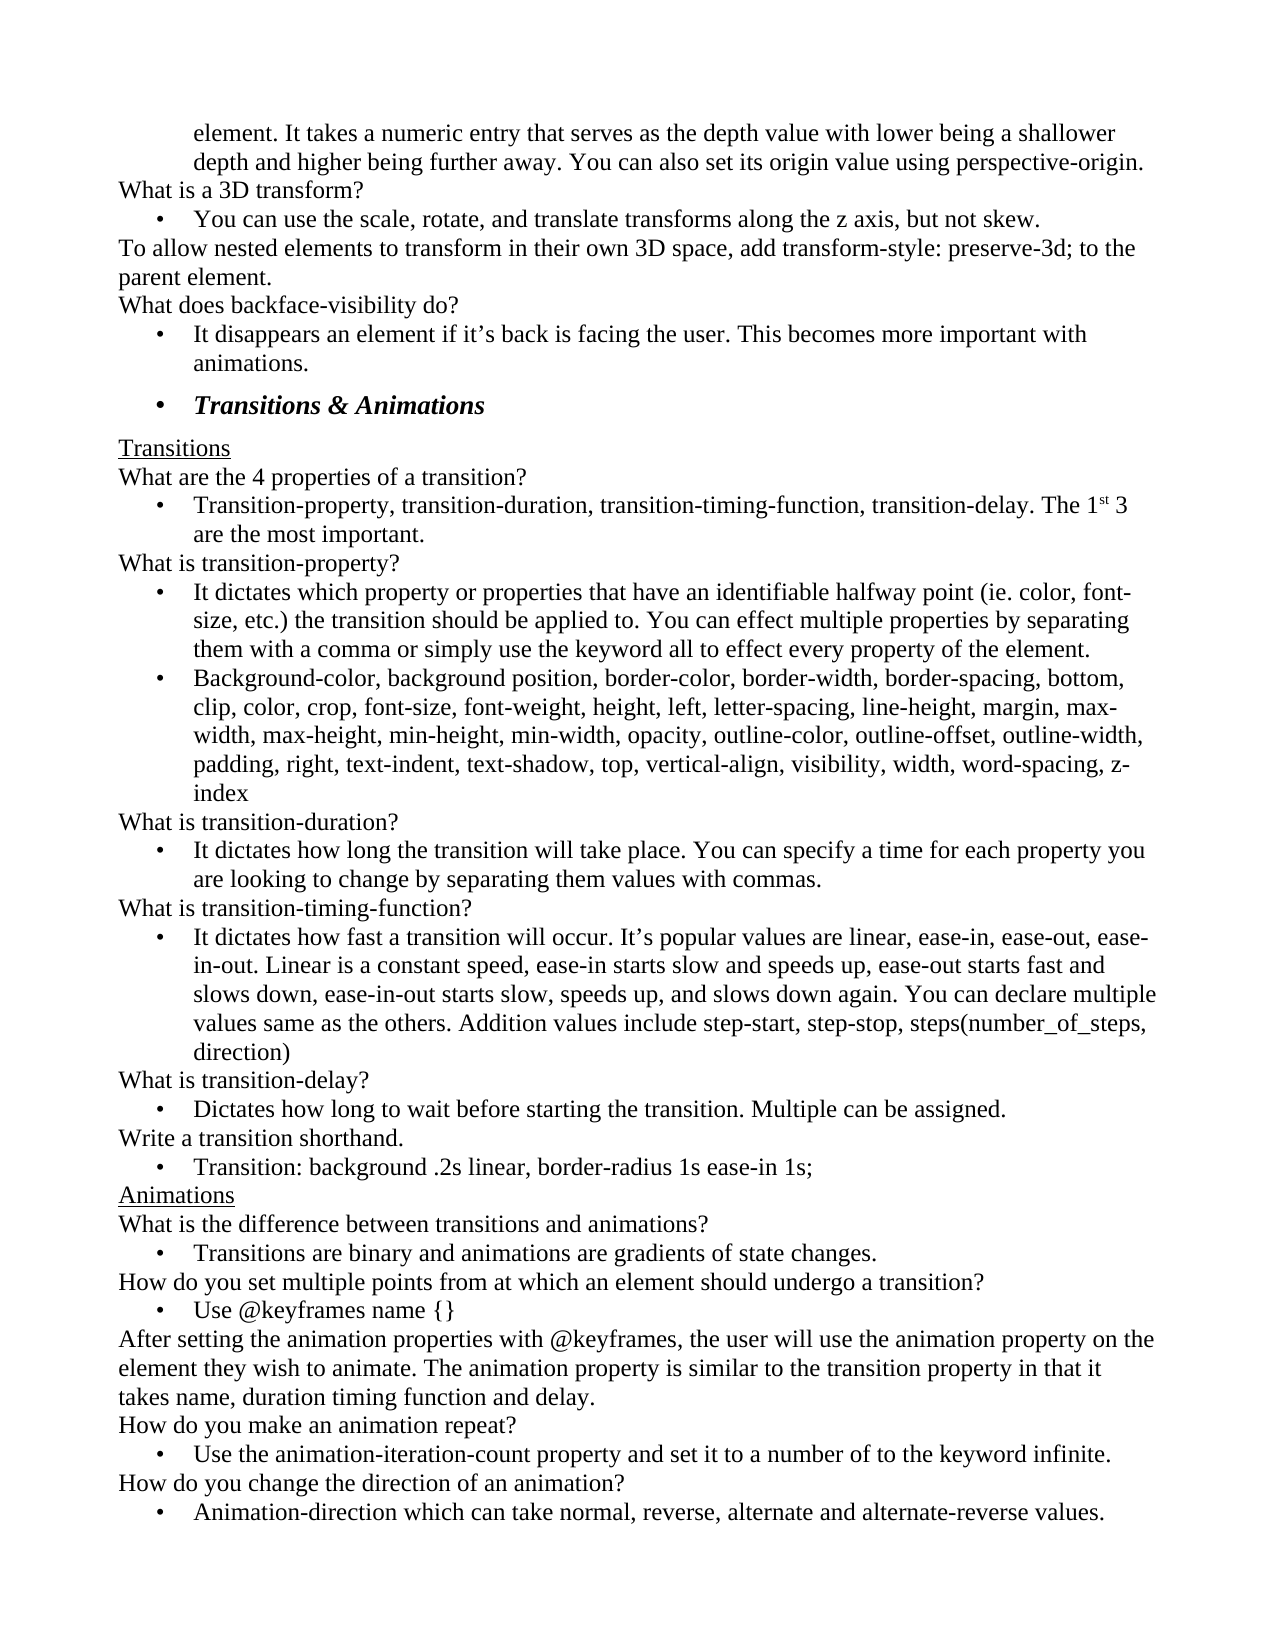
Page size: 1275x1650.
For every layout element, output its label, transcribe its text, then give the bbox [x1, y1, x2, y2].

text What is the difference between transitions and animations? [118, 1209, 1157, 1238]
text What is transition-delay? [118, 1066, 1157, 1094]
text Animations [118, 1181, 1157, 1209]
text After setting the animation properties with @keyframes, the user will use the animation property on the element they wish to animate. The animation property is similar to the transition property in that it takes name, duration timing function and delay. [118, 1324, 1157, 1411]
text To allow nested elements to transform in their own 3D space, add transform-style: preserve-3d; to the parent element. [118, 233, 1157, 291]
list Transition: background .2s linear, border-radius 1s ease-in 1s; [156, 1152, 1157, 1181]
text What does backface-visibility do? [118, 291, 1157, 319]
text Transitions [118, 433, 1157, 462]
list It dictates how long the transition will take place. You can specify a time for each property you are looking to change by separating them values with commas. [156, 836, 1157, 893]
text What is transition-property? [118, 548, 1157, 577]
list Animation-direction which can take normal, reverse, alternate and alternate-reverse values. [156, 1497, 1157, 1526]
text What are the 4 properties of a transition? [118, 462, 1157, 491]
list Transitions & Animations [156, 389, 1157, 421]
list You can use the scale, rotate, and translate transforms along the z axis, but not skew. [156, 204, 1157, 233]
list Transition-property, transition-duration, transition-timing-function, transition-delay. The 1st 3 are the most important. [156, 491, 1157, 548]
list Transitions are binary and animations are gradients of state changes. [156, 1238, 1157, 1267]
list Use the animation-iteration-count property and set it to a number of to the keyword infinite. [156, 1439, 1157, 1468]
list Background-color, background position, border-color, border-width, border-spacing, bottom, clip, color, crop, font-size, font-weight, height, left, letter-spacing, line-height, margin, max-width, max-height, min-height, min-width, opacity, outline-color, outline-offset, outline-width, padding, right, text-indent, text-shadow, top, vertical-align, visibility, width, word-spacing, z-index [156, 663, 1157, 807]
list It dictates how fast a transition will occur. It’s popular values are linear, ease-in, ease-out, ease-in-out. Linear is a constant speed, ease-in starts slow and speeds up, ease-out starts fast and slows down, ease-in-out starts slow, speeds up, and slows down again. You can declare multiple values same as the others. Addition values include step-start, step-stop, steps(number_of_steps, direction) [156, 922, 1157, 1066]
text How do you change the direction of an animation? [118, 1468, 1157, 1497]
text How do you set multiple points from at which an element should undergo a transition? [118, 1267, 1157, 1296]
list Use @keyframes name {} [156, 1296, 1157, 1324]
text What is a 3D transform? [118, 176, 1157, 204]
text What is transition-timing-function? [118, 893, 1157, 922]
list Dictates how long to wait before starting the transition. Multiple can be assigned. [156, 1094, 1157, 1123]
list element. It takes a numeric entry that serves as the depth value with lower being a shallower depth and higher being further away. You can also set its origin value using perspective-origin. [156, 118, 1157, 176]
text How do you make an animation repeat? [118, 1411, 1157, 1439]
list It dictates which property or properties that have an identifiable halfway point (ie. color, font-size, etc.) the transition should be applied to. You can effect multiple properties by separating them with a comma or simply use the keyword all to effect every property of the element. [156, 577, 1157, 663]
list It disappears an element if it’s back is facing the user. This becomes more important with animations. [156, 319, 1157, 377]
text Write a transition shorthand. [118, 1123, 1157, 1152]
text What is transition-duration? [118, 807, 1157, 836]
